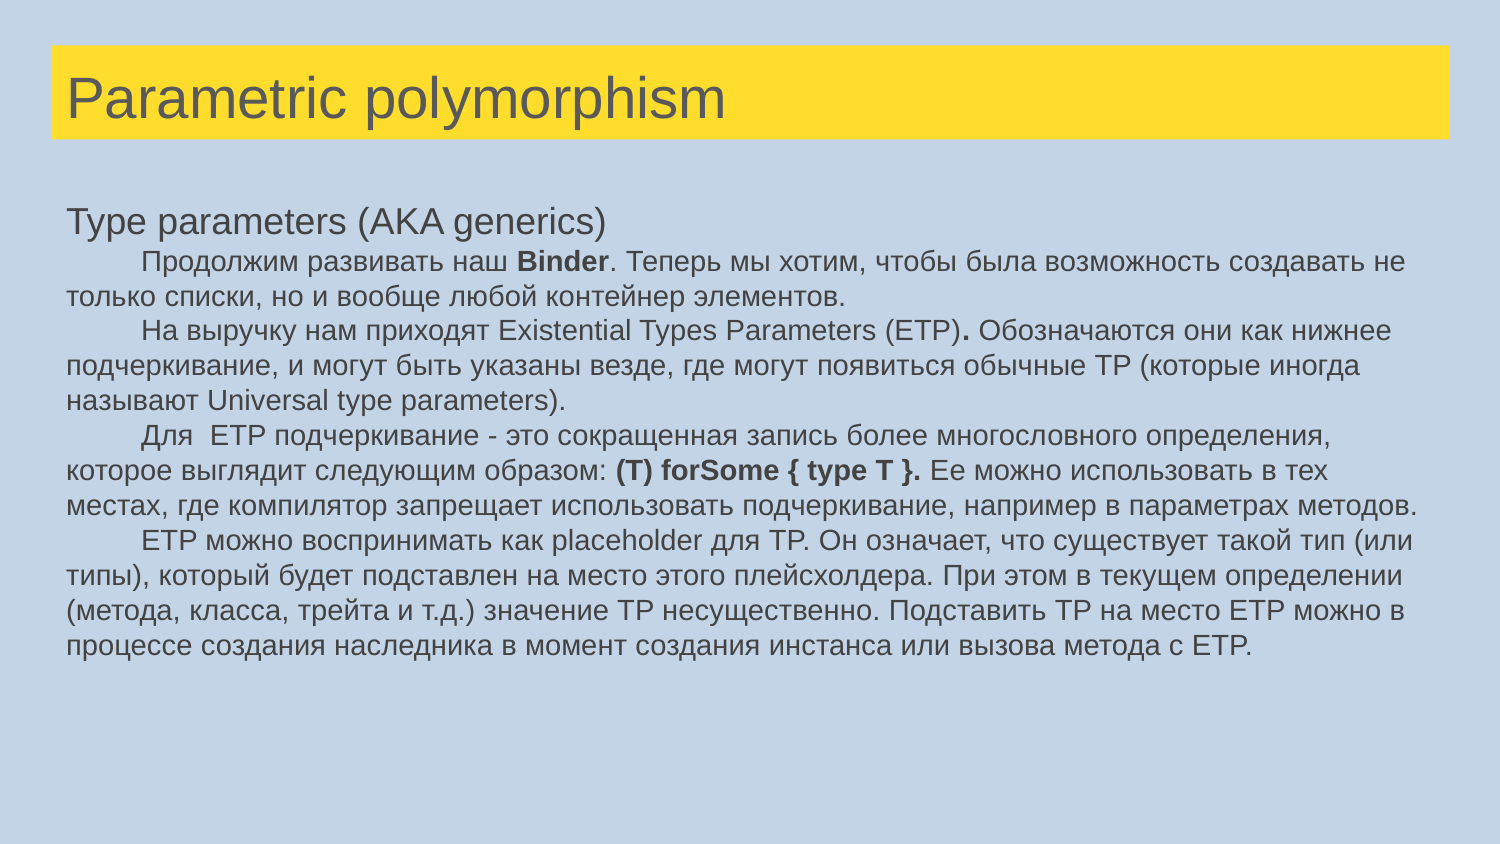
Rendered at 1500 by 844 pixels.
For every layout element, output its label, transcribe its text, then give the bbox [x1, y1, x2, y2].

text_box Type parameters (AKA generics) Продолжим развивать наш Binder. Теперь мы хотим, чтобы была возможность создавать не только списки, но и вообще любой контейнер элементов. На выручку нам приходят Existential Types Parameters (ETP). Обозначаются они как нижнее подчеркивание, и могут быть указаны везде, где могут появиться обычные TP (которые иногда называют Universal type parameters). Для ETP подчеркивание - это сокращенная запись более многословного определения, которое выглядит следующим образом: (T) forSome { type T }. Ее можно использовать в тех местах, где компилятор запрещает использовать подчеркивание, например в параметрах методов. ETP можно воспринимать как placeholder для TP. Он означает, что существует такой тип (или типы), который будет подставлен на место этого плейсхолдера. При этом в текущем определении (метода, класса, трейта и т.д.) значение TP несущественно. Подставить TP на место ETP можно в процессе создания наследника в момент создания инстанса или вызова метода с ETP. [51, 181, 1449, 749]
title Parametric polymorphism [51, 45, 1449, 140]
